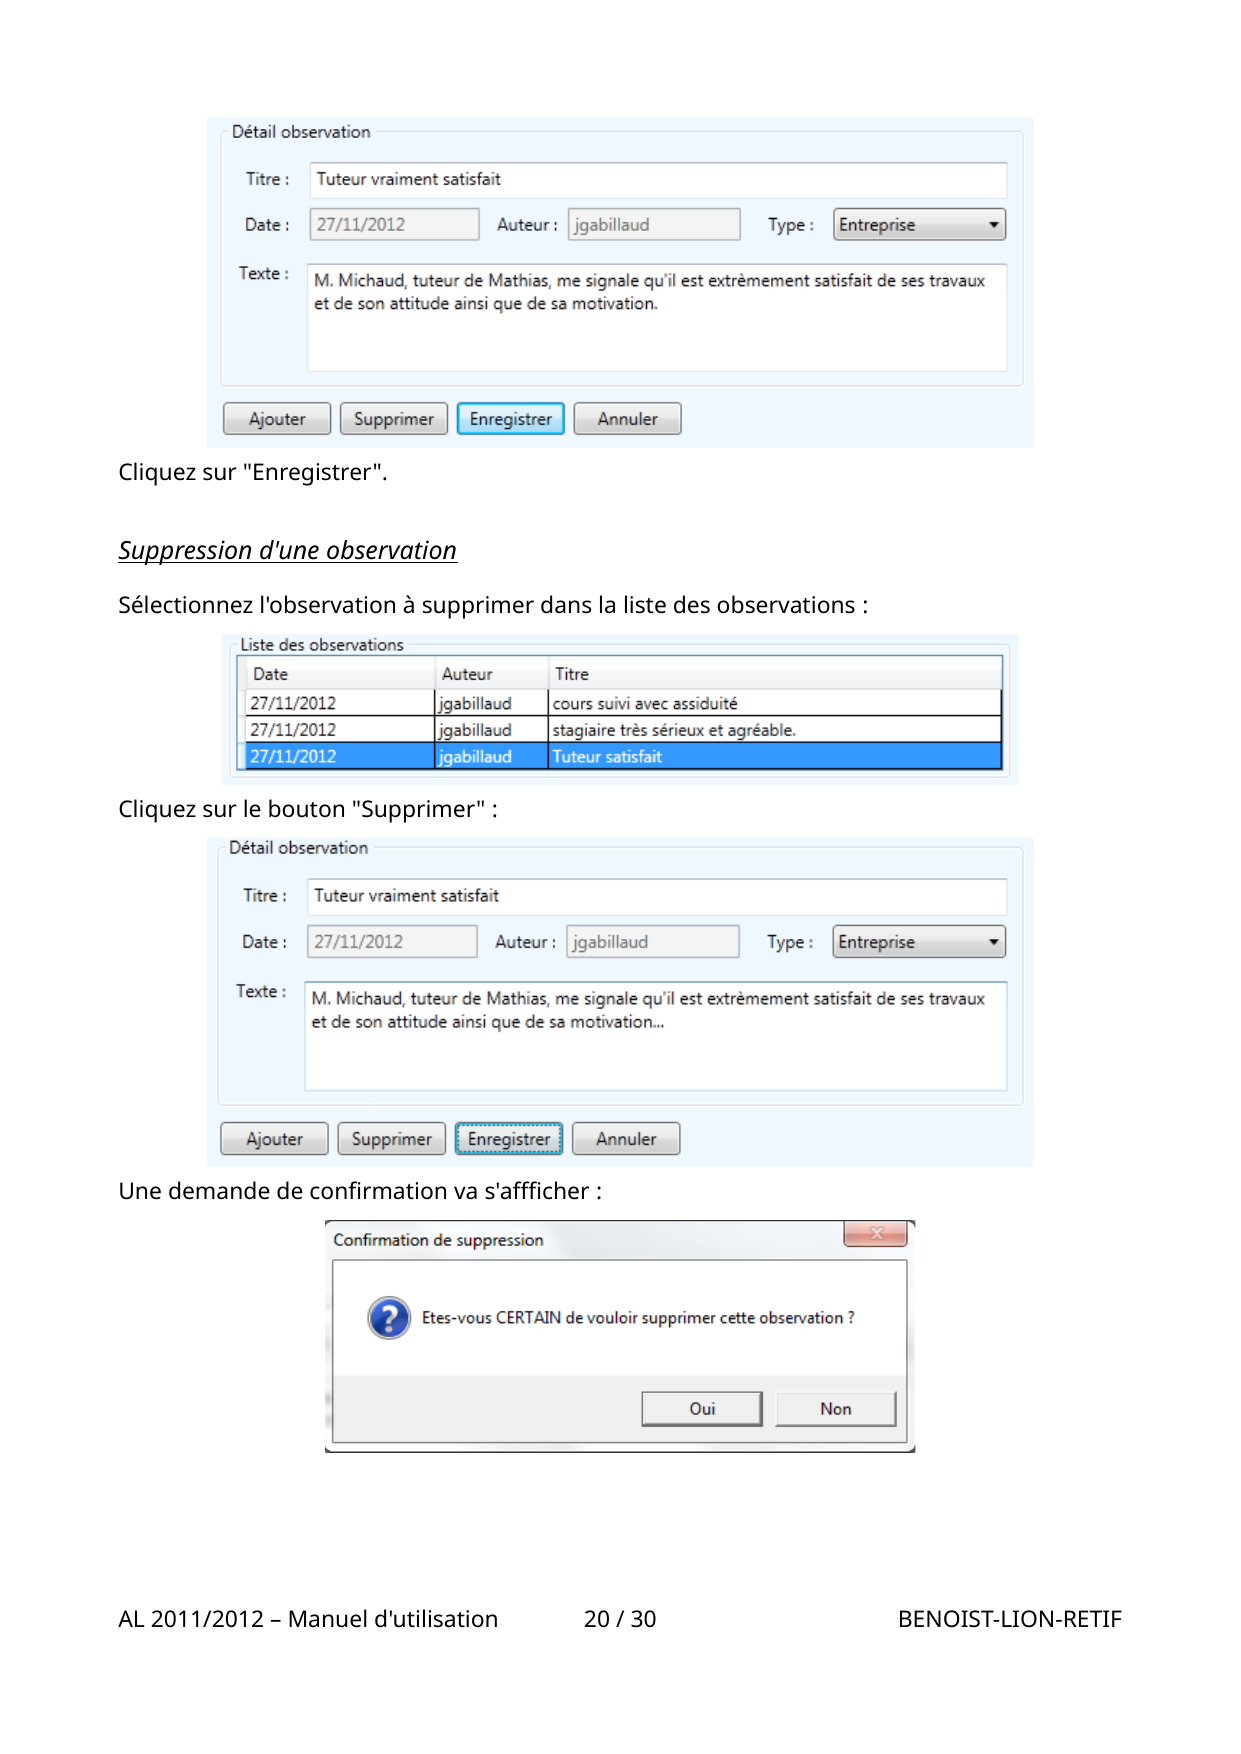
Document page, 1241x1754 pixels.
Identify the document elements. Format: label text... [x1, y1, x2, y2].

text Une demande de confirmation va s'affficher : [118, 1167, 1122, 1208]
text Cliquez sur le bouton "Supprimer" : [118, 785, 1122, 826]
picture [206, 118, 1034, 448]
picture [325, 1220, 916, 1453]
picture [221, 634, 1019, 785]
picture [206, 838, 1034, 1167]
text Sélectionnez l'observation à supprimer dans la liste des observations : [118, 580, 1122, 622]
text Cliquez sur "Enregistrer". [118, 448, 1122, 489]
subtitle Suppression d'une observation [118, 526, 1122, 568]
